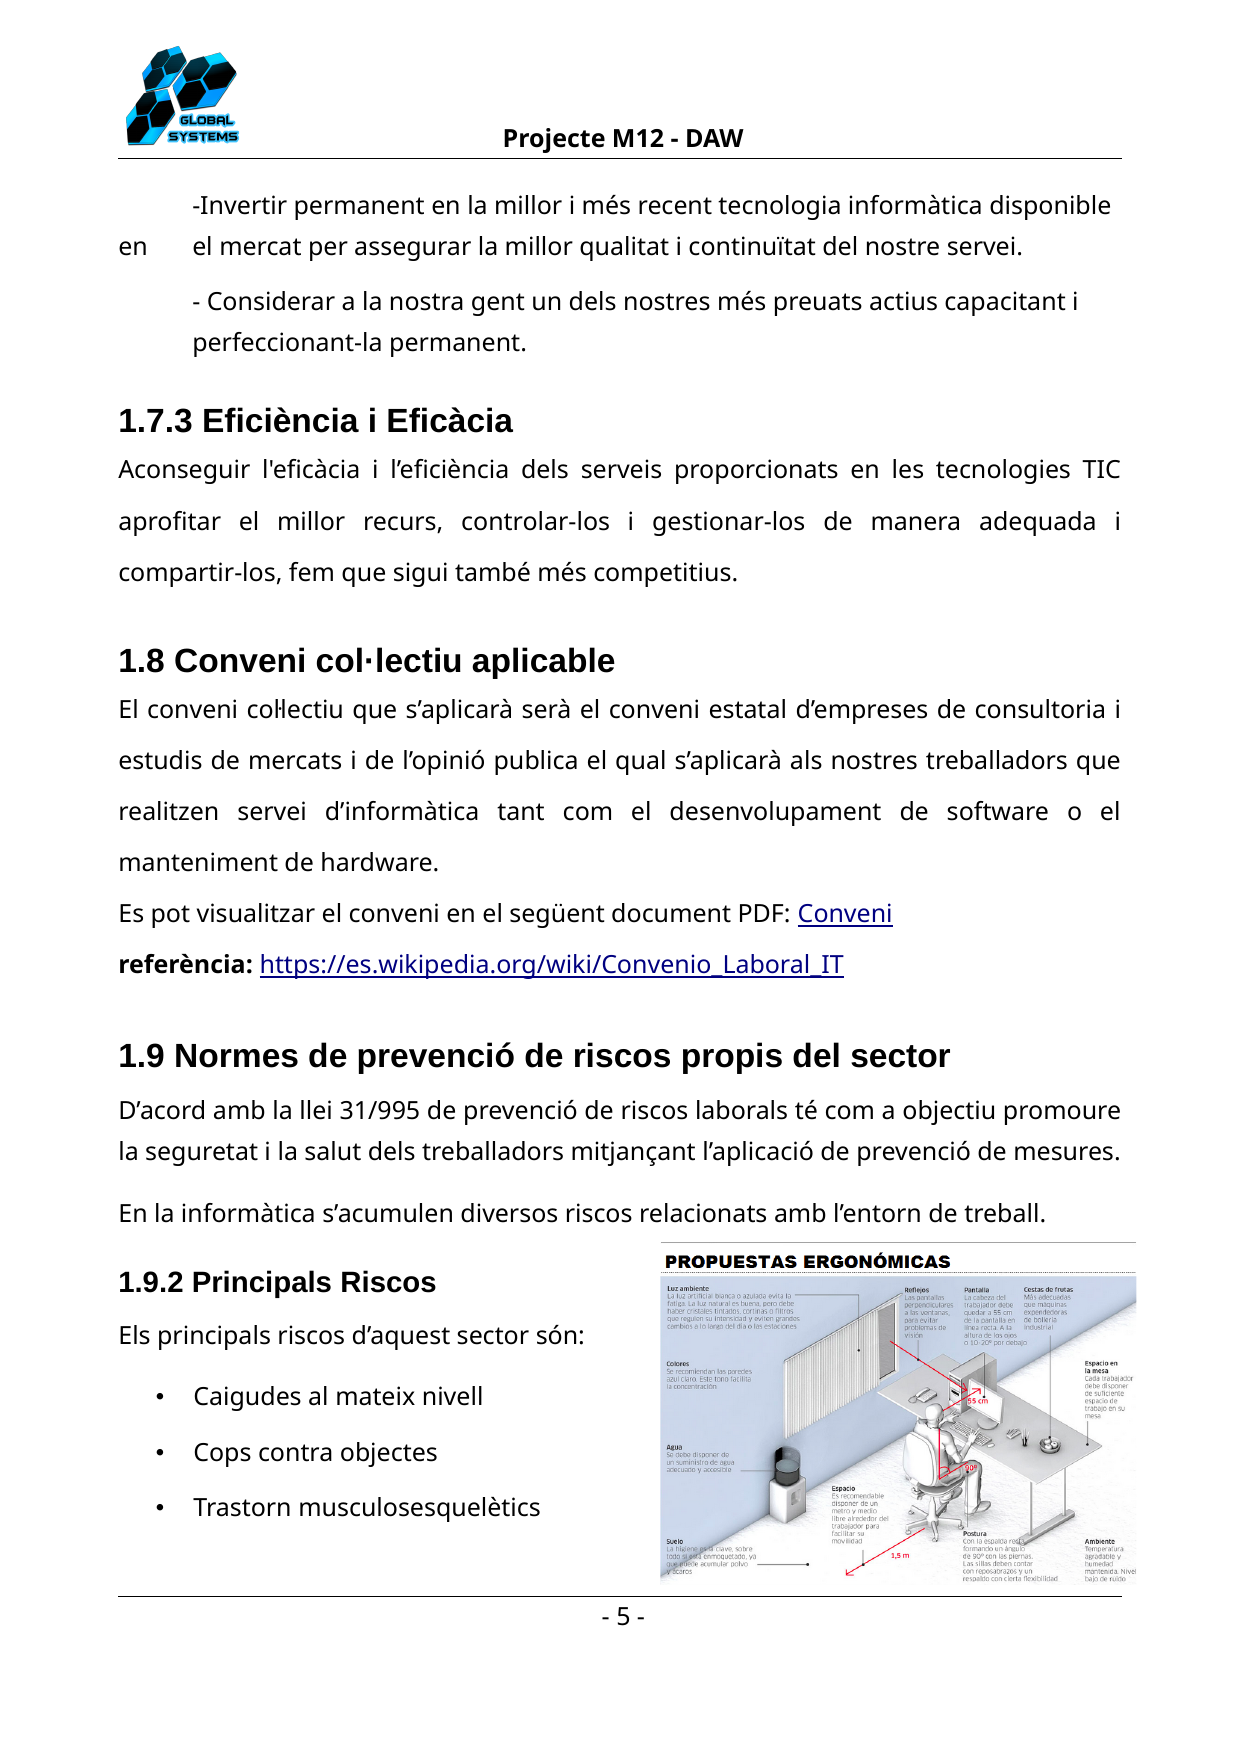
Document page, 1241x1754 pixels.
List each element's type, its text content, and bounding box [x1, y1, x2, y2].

list Caigudes al mateix nivell [156, 1379, 660, 1413]
list Cops contra objectes [156, 1434, 660, 1468]
text El conveni col·lectiu que s’aplicarà serà el conveni estatal d’empreses de consultoria i estudis de mercats i de l’opinió publica el qual s’aplicarà als nostres treballadors que realitzen servei d’informàtica tant com el desenvolupament de software o el manteniment de hardware. [118, 692, 1122, 879]
text Els principals riscos d’aquest sector són: [118, 1317, 660, 1351]
subtitle 1.7.3 Eficiència i Eficàcia [118, 401, 1122, 439]
picture [660, 1242, 1137, 1585]
subtitle 1.9 Normes de prevenció de riscos propis del sector [118, 1036, 1122, 1074]
text -Invertir permanent en la millor i més recent tecnologia informàtica disponible en el mercat per assegurar la millor qualitat i continuïtat del nostre servei. [118, 188, 1122, 262]
list Trastorn musculosesquelètics [156, 1489, 660, 1524]
text D’acord amb la llei 31/995 de prevenció de riscos laborals té com a objectiu promoure la seguretat i la salut dels treballadors mitjançant l’aplicació de prevenció de mesures. [118, 1093, 1122, 1168]
text En la informàtica s’acumulen diversos riscos relacionats amb l’entorn de treball. [118, 1195, 1122, 1229]
subtitle 1.9.2 Principals Riscos [118, 1265, 660, 1299]
subtitle 1.8 Conveni col·lectiu aplicable [118, 641, 1122, 679]
picture [121, 20, 243, 165]
text referència: https://es.wikipedia.org/wiki/Convenio_Laboral_IT [118, 947, 1122, 981]
text - Considerar a la nostra gent un dels nostres més preuats actius capacitant i perfeccionant-la permanent. [118, 284, 1122, 359]
text Es pot visualitzar el conveni en el següent document PDF: Conveni [118, 896, 1122, 930]
text Aconseguir l'eficàcia i l’eficiència dels serveis proporcionats en les tecnologies TIC aprofitar el millor recurs, controlar-los i gestionar-los de manera adequada i compartir-los, fem que sigui també més competitius. [118, 452, 1122, 588]
